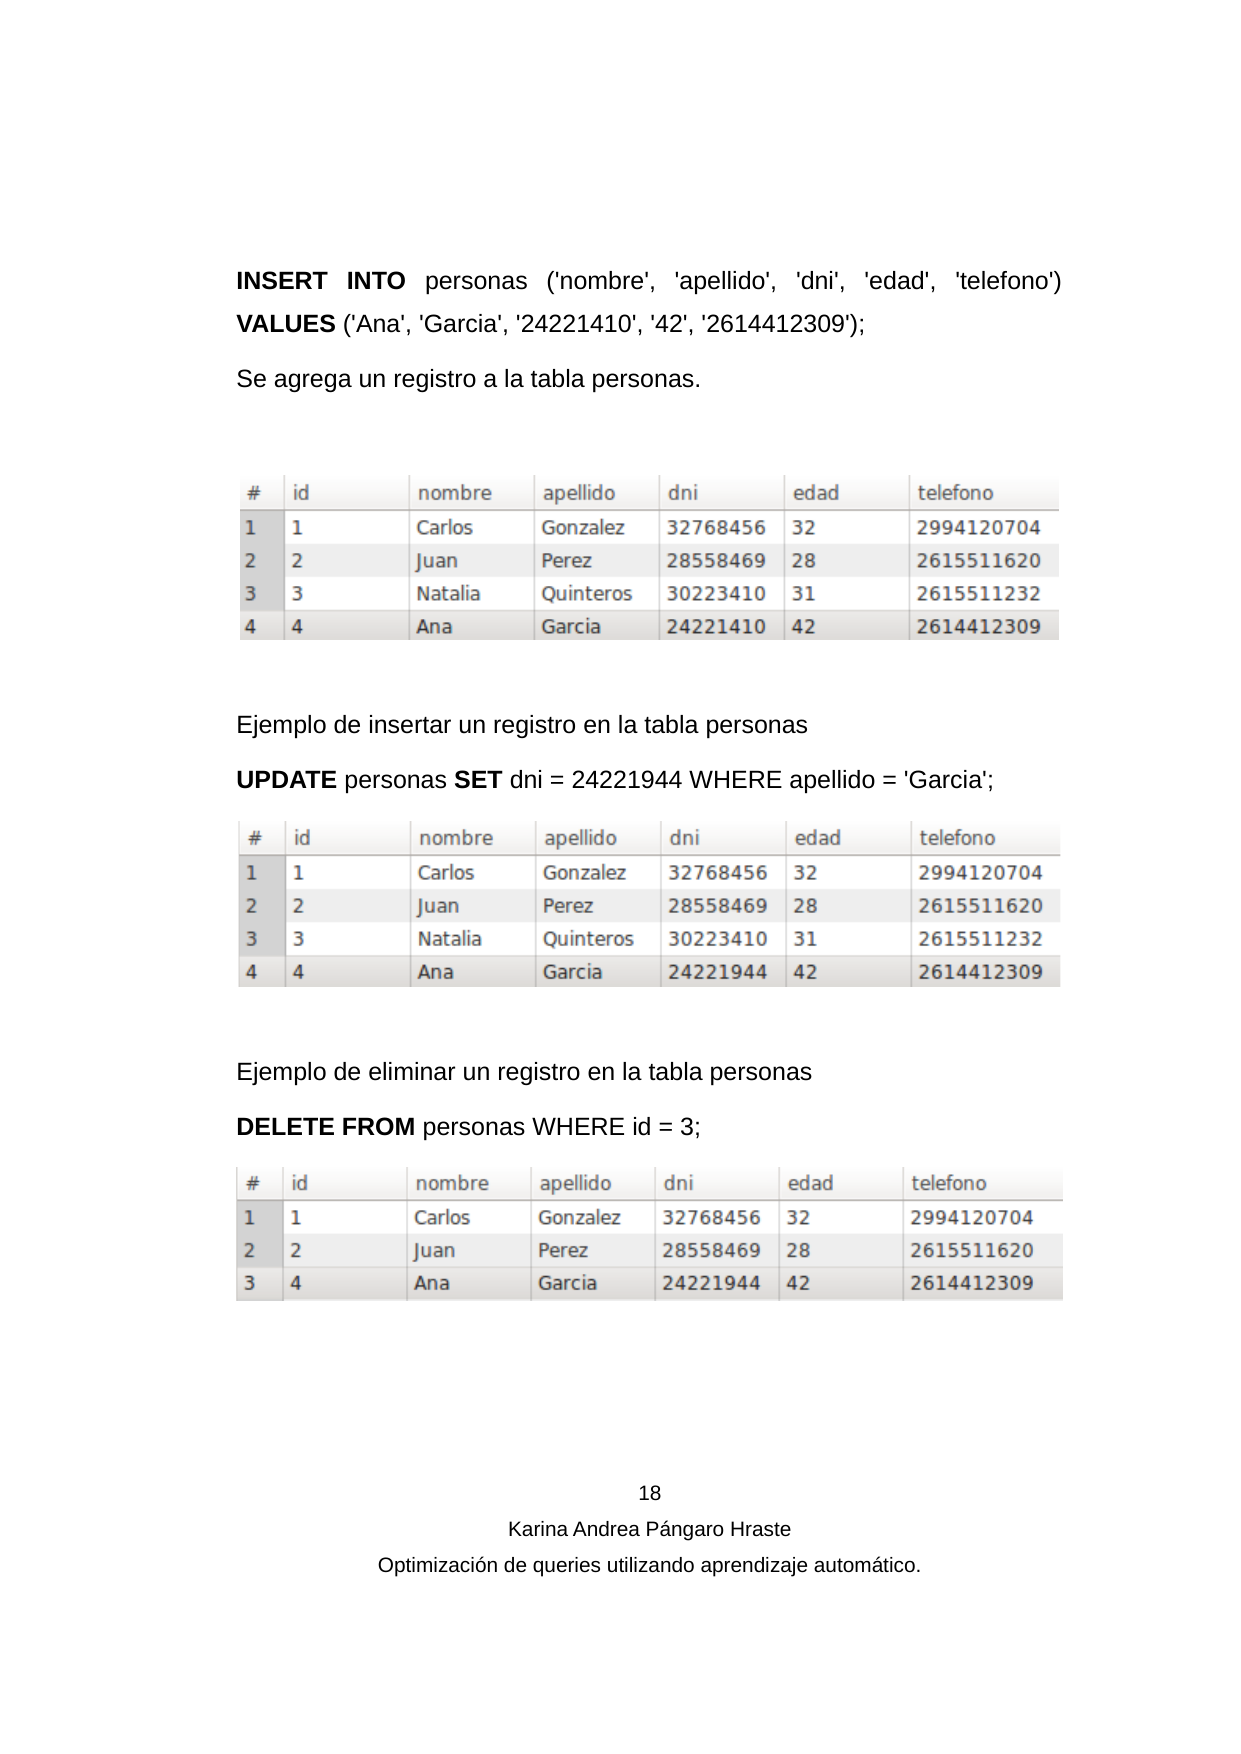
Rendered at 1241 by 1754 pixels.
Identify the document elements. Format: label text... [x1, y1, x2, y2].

picture [238, 821, 1061, 987]
picture [240, 475, 1059, 640]
picture [236, 1167, 1063, 1301]
text INSERT INTO personas ('nombre', 'apellido', 'dni', 'edad', 'telefono') VALUES ('Ana', 'Garcia', '24221410', '42', '2614412309'); [236, 266, 1063, 338]
text Se agrega un registro a la tabla personas. [236, 364, 1063, 393]
text UPDATE personas SET dni = 24221944 WHERE apellido = 'Garcia'; [236, 765, 1063, 794]
text DELETE FROM personas WHERE id = 3; [236, 1112, 1063, 1141]
text Ejemplo de insertar un registro en la tabla personas [236, 710, 1063, 738]
text Ejemplo de eliminar un registro en la tabla personas [236, 1057, 1063, 1085]
